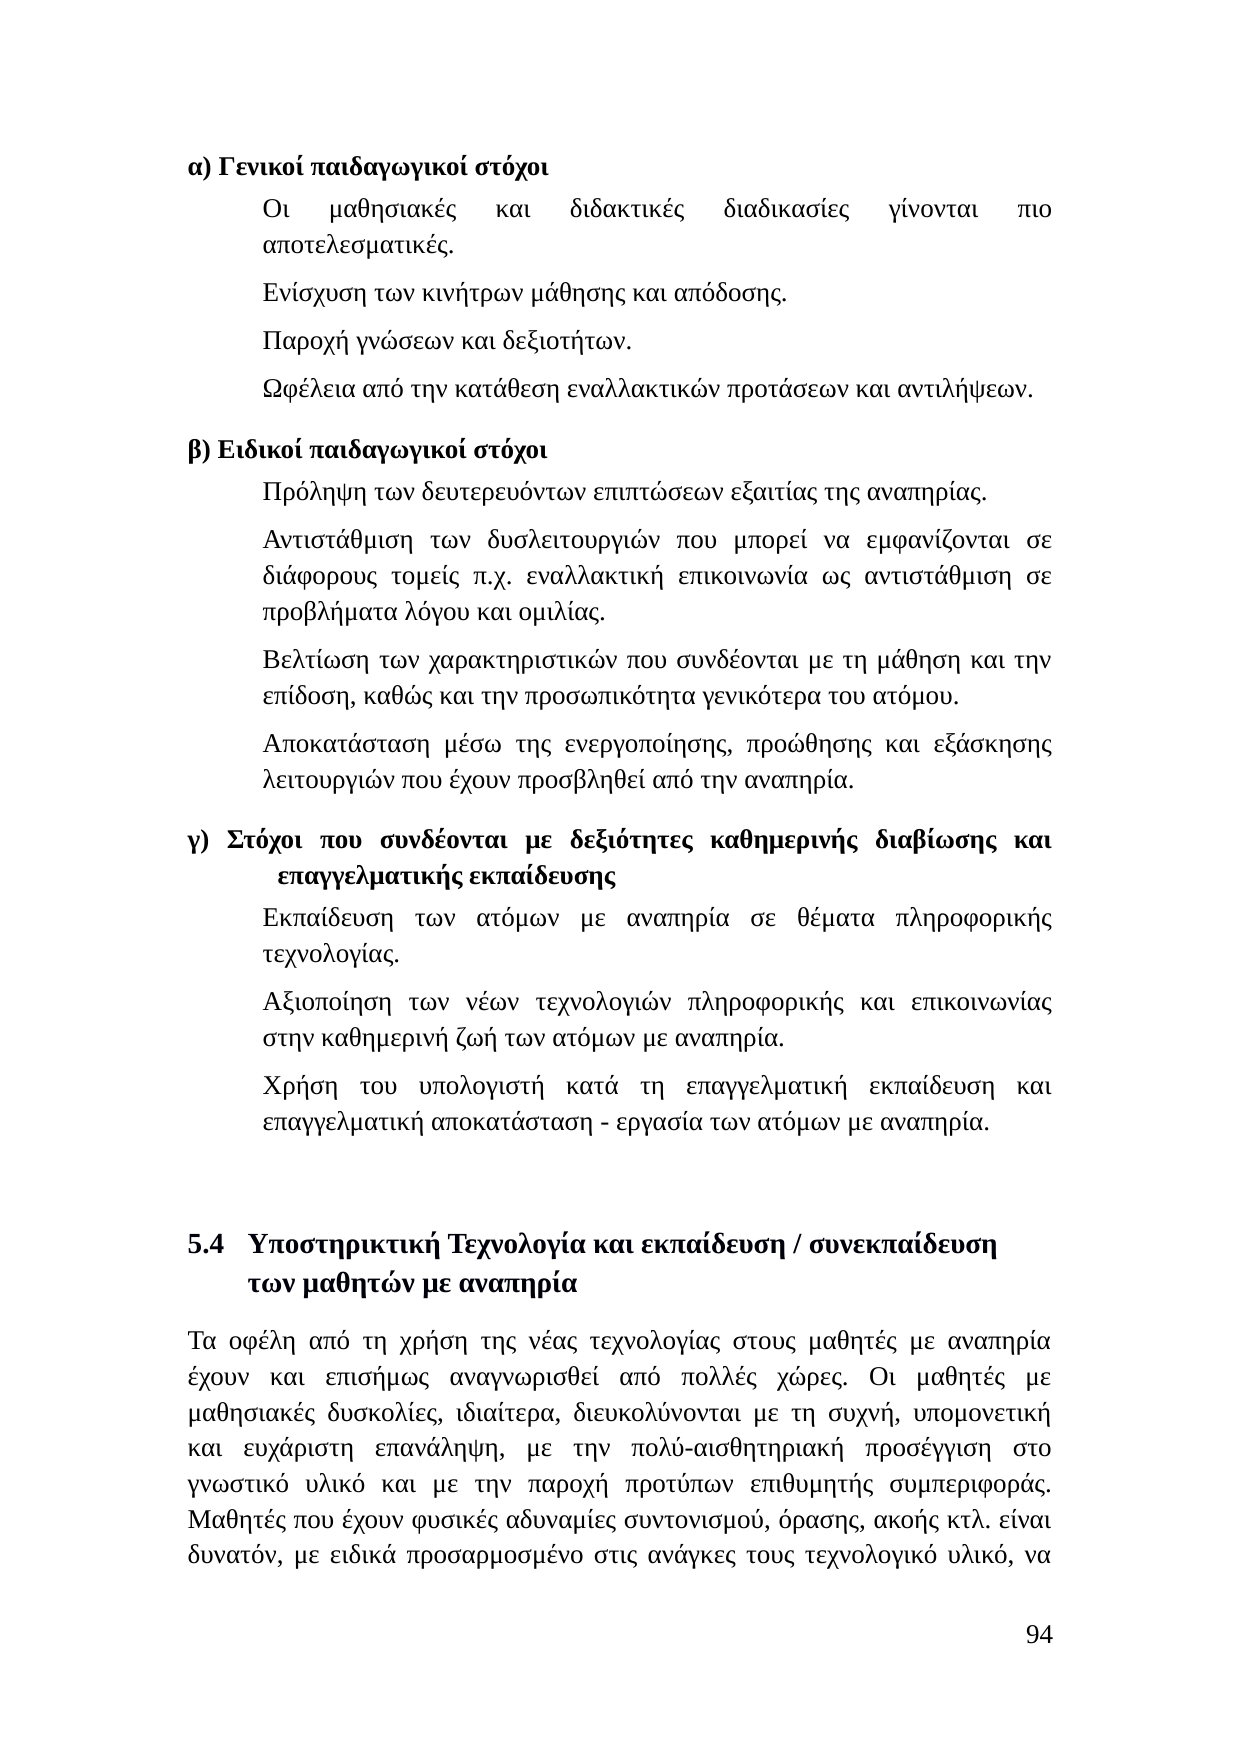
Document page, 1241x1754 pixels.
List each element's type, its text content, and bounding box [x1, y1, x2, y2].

text Ενίσχυση των κινήτρων μάθησης και απόδοσης. [262, 276, 1053, 307]
text Τα οφέλη από τη χρήση της νέας τεχνολογίας στους μαθητές με αναπηρία έχουν και επισήμως αναγνωρισθεί από πολλές χώρες. Οι μαθητές με μαθησιακές δυσκολίες, ιδιαίτερα, διευκολύνονται με τη συχνή, υπομονετική και ευχάριστη επανάληψη, με την πολύ-αισθητηριακή προσέγγιση στο γνωστικό υλικό και με την παροχή προτύπων επιθυμητής συμπεριφοράς. Μαθητές που έχουν φυσικές αδυναμίες συντονισμού, όρασης, ακοής κτλ. είναι δυνατόν, με ειδικά προσαρμοσμένο στις ανάγκες τους τεχνολογικό υλικό, να [187, 1324, 1053, 1570]
text Χρήση του υπολογιστή κατά τη επαγγελματική εκπαίδευση και επαγγελματική αποκατάσταση - εργασία των ατόμων με αναπηρία. [262, 1069, 1053, 1136]
text Πρόληψη των δευτερευόντων επιπτώσεων εξαιτίας της αναπηρίας. [262, 475, 1053, 506]
text Αξιοποίηση των νέων τεχνολογιών πληροφορικής και επικοινωνίας στην καθημερινή ζωή των ατόμων με αναπηρία. [262, 985, 1053, 1052]
text Βελτίωση των χαρακτηριστικών που συνδέονται με τη μάθηση και την επίδοση, καθώς και την προσωπικότητα γενικότερα του ατόμου. [262, 643, 1053, 710]
subtitle α) Γενικοί παιδαγωγικοί στόχοι [187, 150, 1053, 181]
text Οι μαθησιακές και διδακτικές διαδικασίες γίνονται πιο αποτελεσματικές. [262, 192, 1053, 259]
text Αποκατάσταση μέσω της ενεργοποίησης, προώθησης και εξάσκησης λειτουργιών που έχουν προσβληθεί από την αναπηρία. [262, 727, 1053, 794]
text Αντιστάθμιση των δυσλειτουργιών που μπορεί να εμφανίζονται σε διάφορους τομείς π.χ. εναλλακτική επικοινωνία ως αντιστάθμιση σε προβλήματα λόγου και ομιλίας. [262, 523, 1053, 626]
subtitle γ) Στόχοι που συνδέονται με δεξιότητες καθημερινής διαβίωσης και επαγγελματικής εκπαίδευσης [187, 823, 1053, 890]
text Εκπαίδευση των ατόμων με αναπηρία σε θέματα πληροφορικής τεχνολογίας. [262, 901, 1053, 968]
subtitle β) Ειδικοί παιδαγωγικοί στόχοι [187, 433, 1053, 464]
text Ωφέλεια από την κατάθεση εναλλακτικών προτάσεων και αντιλήψεων. [262, 372, 1053, 403]
text Παροχή γνώσεων και δεξιοτήτων. [262, 324, 1053, 355]
subtitle Υποστηρικτική Τεχνολογία και εκπαίδευση / συνεκπαίδευση των μαθητών με αναπηρία [187, 1226, 1053, 1298]
